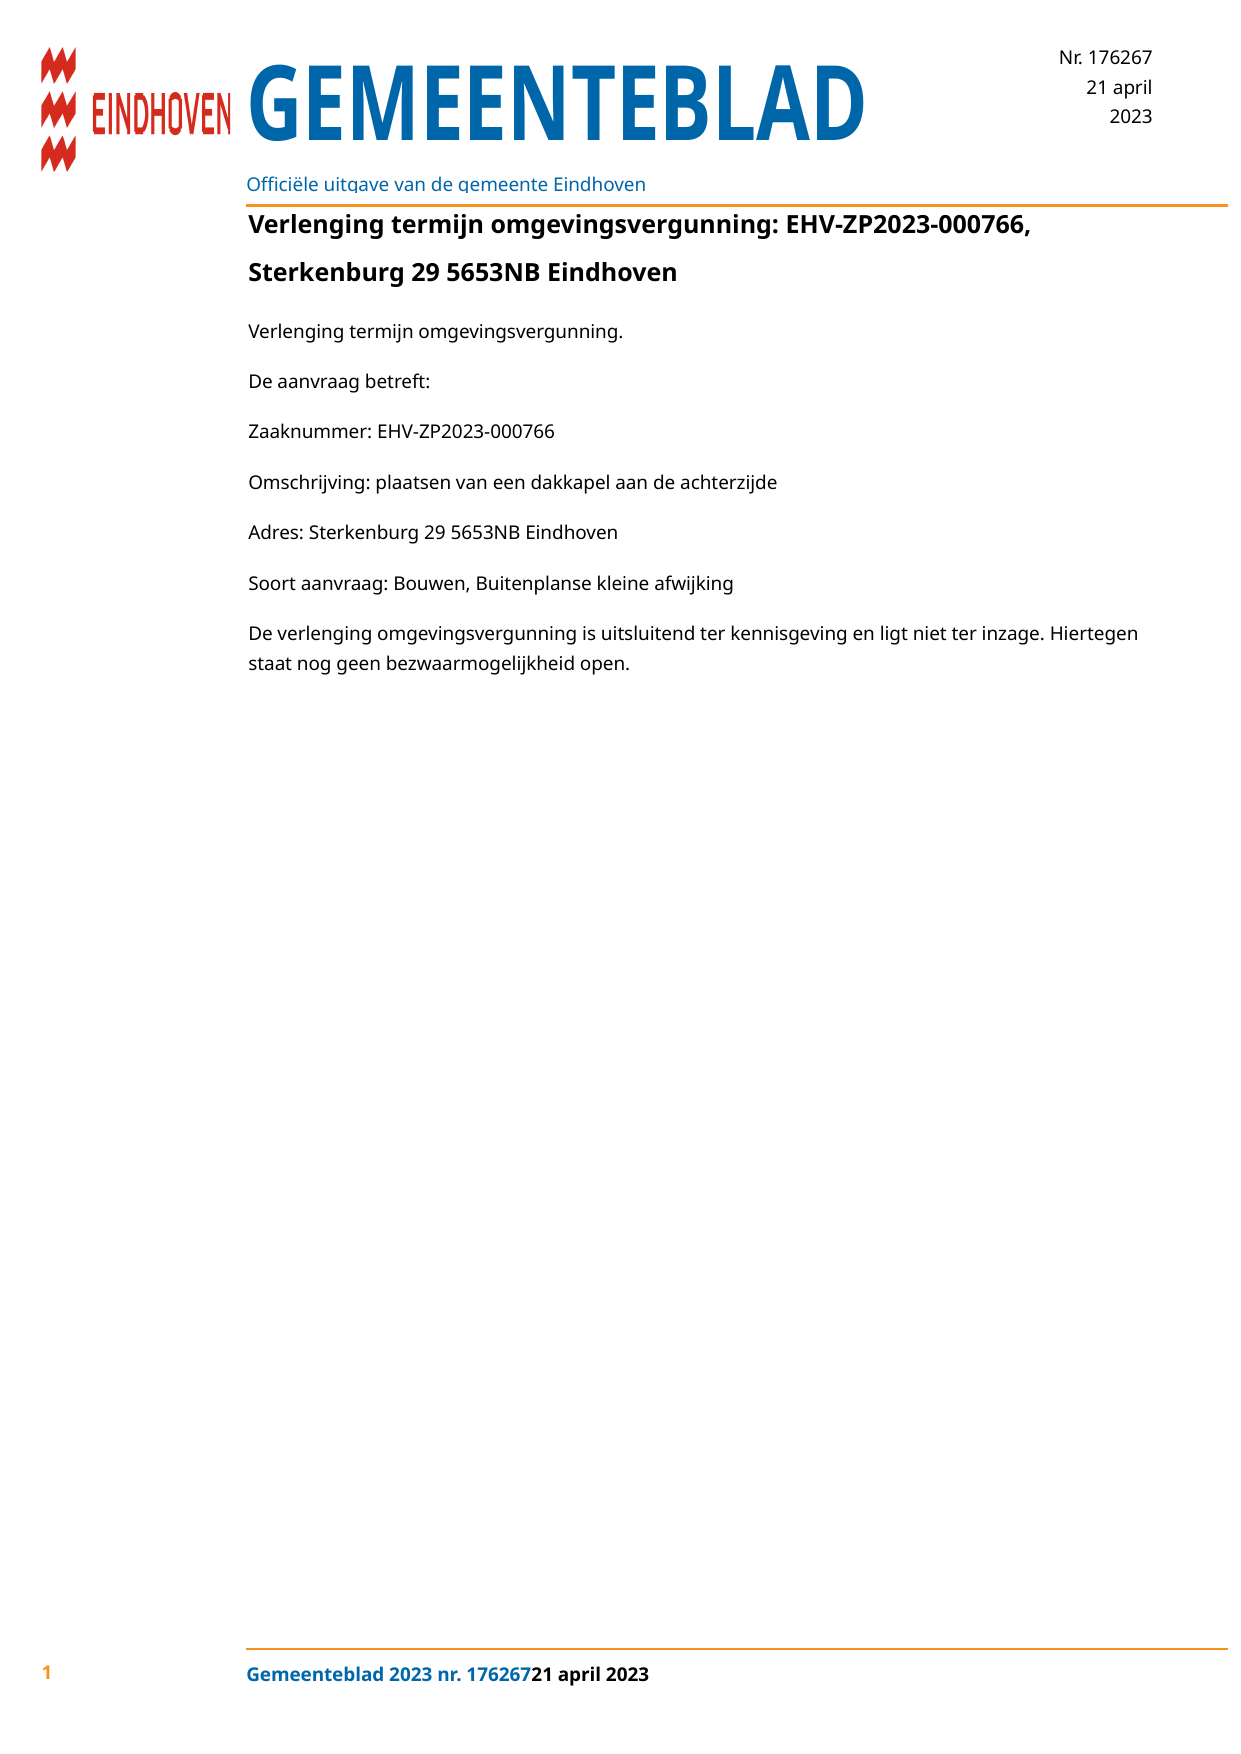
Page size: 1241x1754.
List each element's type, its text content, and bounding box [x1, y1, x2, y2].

text Verlenging termijn omgevingsvergunning: EHV-ZP2023-000766, Sterkenburg 29 5653NB Eindhoven [248, 207, 1152, 288]
text Soort aanvraag: Bouwen, Buitenplanse kleine afwijking [248, 570, 1152, 596]
text De verlenging omgevingsvergunning is uitsluitend ter kennisgeving en ligt niet ter inzage. Hiertegen staat nog geen bezwaarmogelijkheid open. [248, 620, 1152, 676]
picture [41, 47, 231, 172]
text De aanvraag betreft: [248, 368, 1152, 394]
text Omschrijving: plaatsen van een dakkapel aan de achterzijde [248, 469, 1152, 495]
text Verlenging termijn omgevingsvergunning. [248, 318, 1152, 344]
text Adres: Sterkenburg 29 5653NB Eindhoven [248, 519, 1152, 545]
text Zaaknummer: EHV-ZP2023-000766 [248, 419, 1152, 444]
